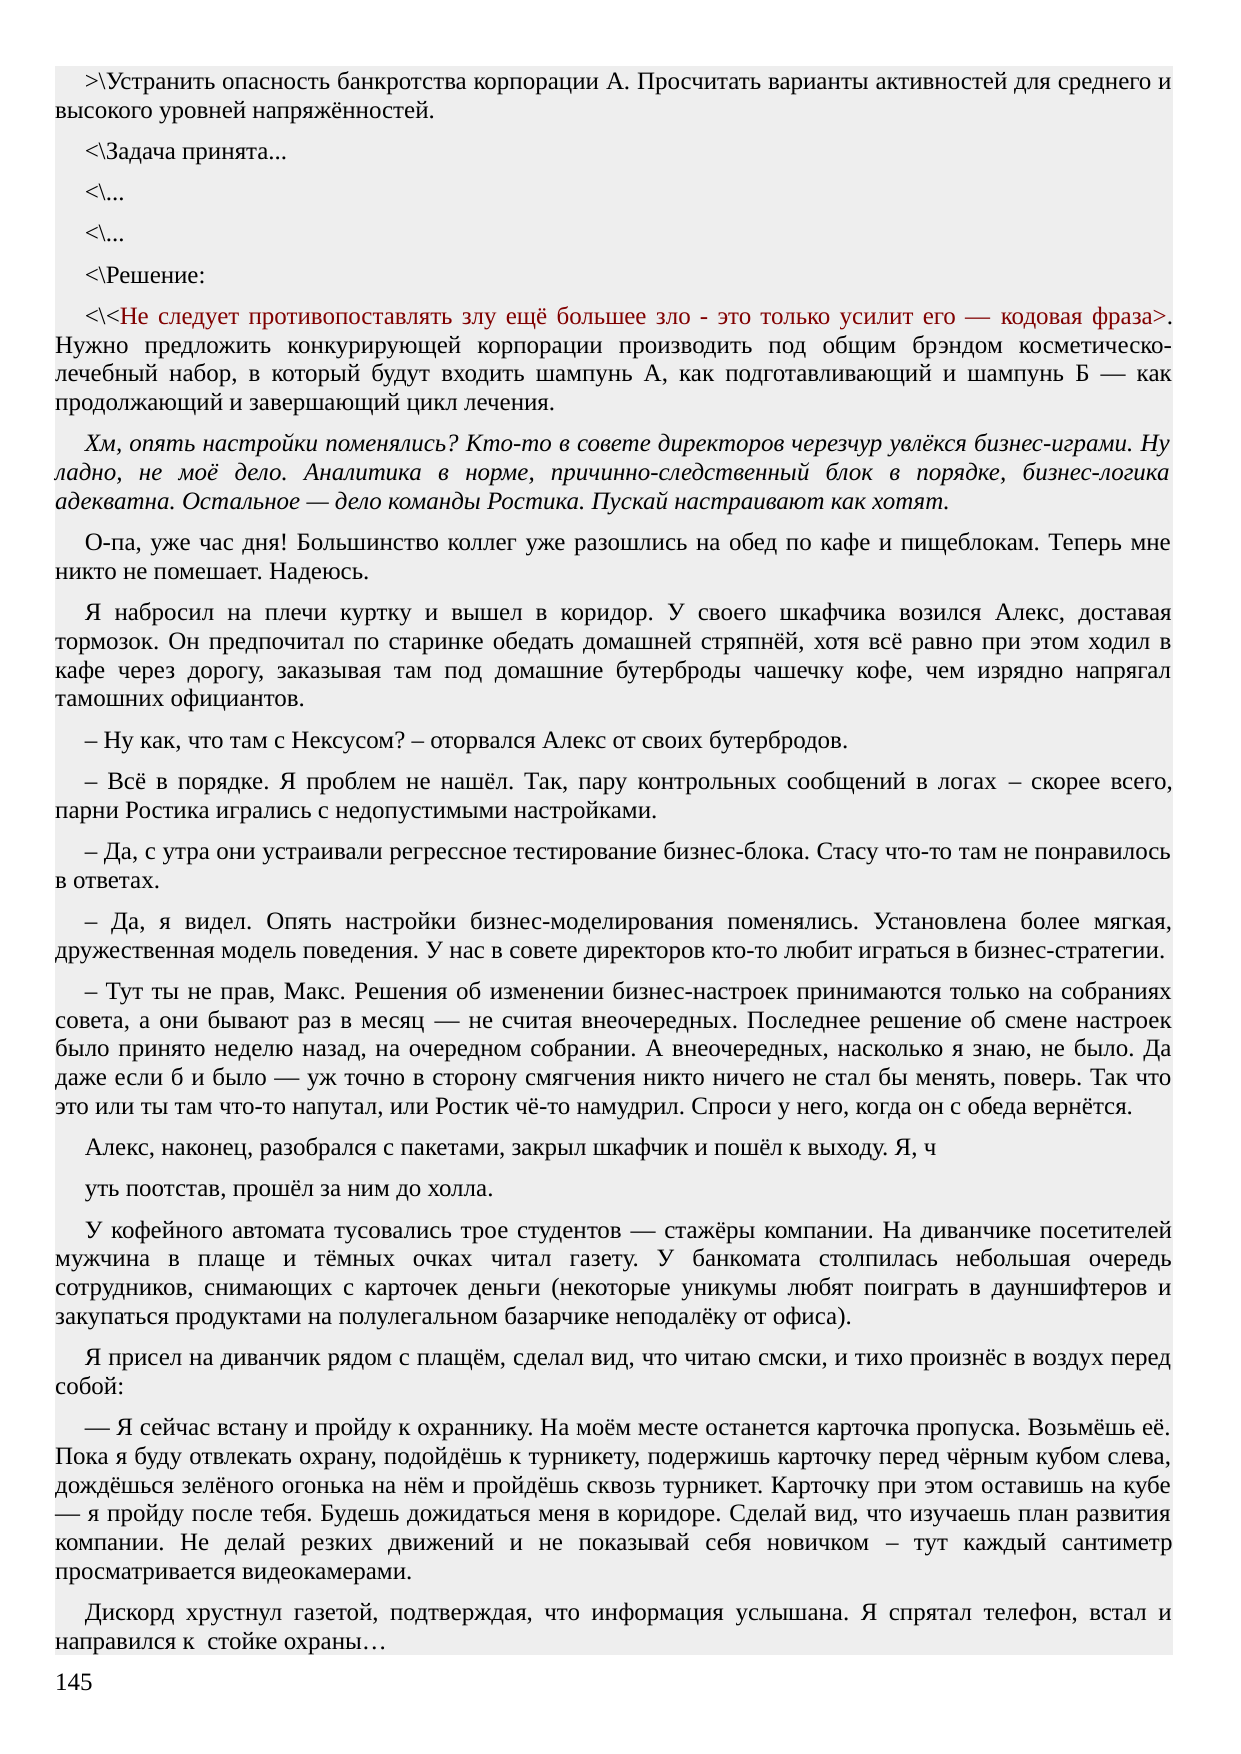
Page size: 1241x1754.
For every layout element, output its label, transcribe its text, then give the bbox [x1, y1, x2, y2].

text – Тут ты не прав, Макс. Решения об изменении бизнес-настроек принимаются только на собраниях совета, а они бывают раз в месяц — не считая внеочередных. Последнее решение об смене настроек было принято неделю назад, на очередном собрании. А внеочередных, насколько я знаю, не было. Да даже если б и было — уж точно в сторону смягчения никто ничего не стал бы менять, поверь. Так что это или ты там что-то напутал, или Ростик чё-то намудрил. Спроси у него, когда он с обеда вернётся. [55, 976, 1173, 1120]
text Я набросил на плечи куртку и вышел в коридор. У своего шкафчика возился Алекс, доставая тормозок. Он предпочитал по старинке обедать домашней стряпнёй, хотя всё равно при этом ходил в кафе через дорогу, заказывая там под домашние бутерброды чашечку кофе, чем изрядно напрягал тамошних официантов. [55, 597, 1173, 712]
text Я присел на диванчик рядом с плащём, сделал вид, что читаю смски, и тихо произнёс в воздух перед собой: [55, 1342, 1173, 1400]
text <\... [55, 177, 1173, 206]
text Хм, опять настройки поменялись? Кто-то в совете директоров черезчур увлёкся бизнес-играми. Ну ладно, не моё дело. Аналитика в норме, причинно-следственный блок в порядке, бизнес-логика адекватна. Остальное — дело команды Ростика. Пускай настраивают как хотят. [55, 428, 1173, 515]
text О-па, уже час дня! Большинство коллег уже разошлись на обед по кафе и пищеблокам. Теперь мне никто не помешает. Надеюсь. [55, 527, 1173, 585]
text уть поотстав, прошёл за ним до холла. [55, 1173, 1173, 1202]
text <\<Не следует противопоставлять злу ещё большее зло - это только усилит его — кодовая фраза>. Нужно предложить конкурирующей корпорации производить под общим брэндом косметическо-лечебный набор, в который будут входить шампунь А, как подготавливающий и шампунь Б — как продолжающий и завершающий цикл лечения. [55, 301, 1173, 416]
text Дискорд хрустнул газетой, подтверждая, что информация услышана. Я спрятал телефон, встал и направился к стойке охраны… [55, 1597, 1173, 1655]
text – Да, с утра они устраивали регрессное тестирование бизнес-блока. Стасу что-то там не понравилось в ответах. [55, 836, 1173, 893]
text Алекс, наконец, разобрался с пакетами, закрыл шкафчик и пошёл к выходу. Я, ч [55, 1132, 1173, 1161]
text — Я сейчас встану и пройду к охраннику. На моём месте останется карточка пропуска. Возьмёшь её. Пока я буду отвлекать охрану, подойдёшь к турникету, подержишь карточку перед чёрным кубом слева, дождёшься зелёного огонька на нём и пройдёшь сквозь турникет. Карточку при этом оставишь на кубе — я пройду после тебя. Будешь дожидаться меня в коридоре. Сделай вид, что изучаешь план развития компании. Не делай резких движений и не показывай себя новичком – тут каждый сантиметр просматривается видеокамерами. [55, 1412, 1173, 1585]
text >\Устранить опасность банкротства корпорации А. Просчитать варианты активностей для среднего и высокого уровней напряжённостей. [55, 66, 1173, 123]
text – Ну как, что там с Нексусом? – оторвался Алекс от своих бутербродов. [55, 725, 1173, 753]
text – Да, я видел. Опять настройки бизнес-моделирования поменялись. Установлена более мягкая, дружественная модель поведения. У нас в совете директоров кто-то любит играться в бизнес-стратегии. [55, 906, 1173, 963]
text <\Задача принята... [55, 136, 1173, 165]
text <\Решение: [55, 260, 1173, 288]
text – Всё в порядке. Я проблем не нашёл. Так, пару контрольных сообщений в логах – скорее всего, парни Ростика игрались с недопустимыми настройками. [55, 766, 1173, 823]
text У кофейного автомата тусовались трое студентов — стажёры компании. На диванчике посетителей мужчина в плаще и тёмных очках читал газету. У банкомата столпилась небольшая очередь сотрудников, снимающих с карточек деньги (некоторые уникумы любят поиграть в дауншифтеров и закупаться продуктами на полулегальном базарчике неподалёку от офиса). [55, 1215, 1173, 1330]
text <\... [55, 218, 1173, 247]
